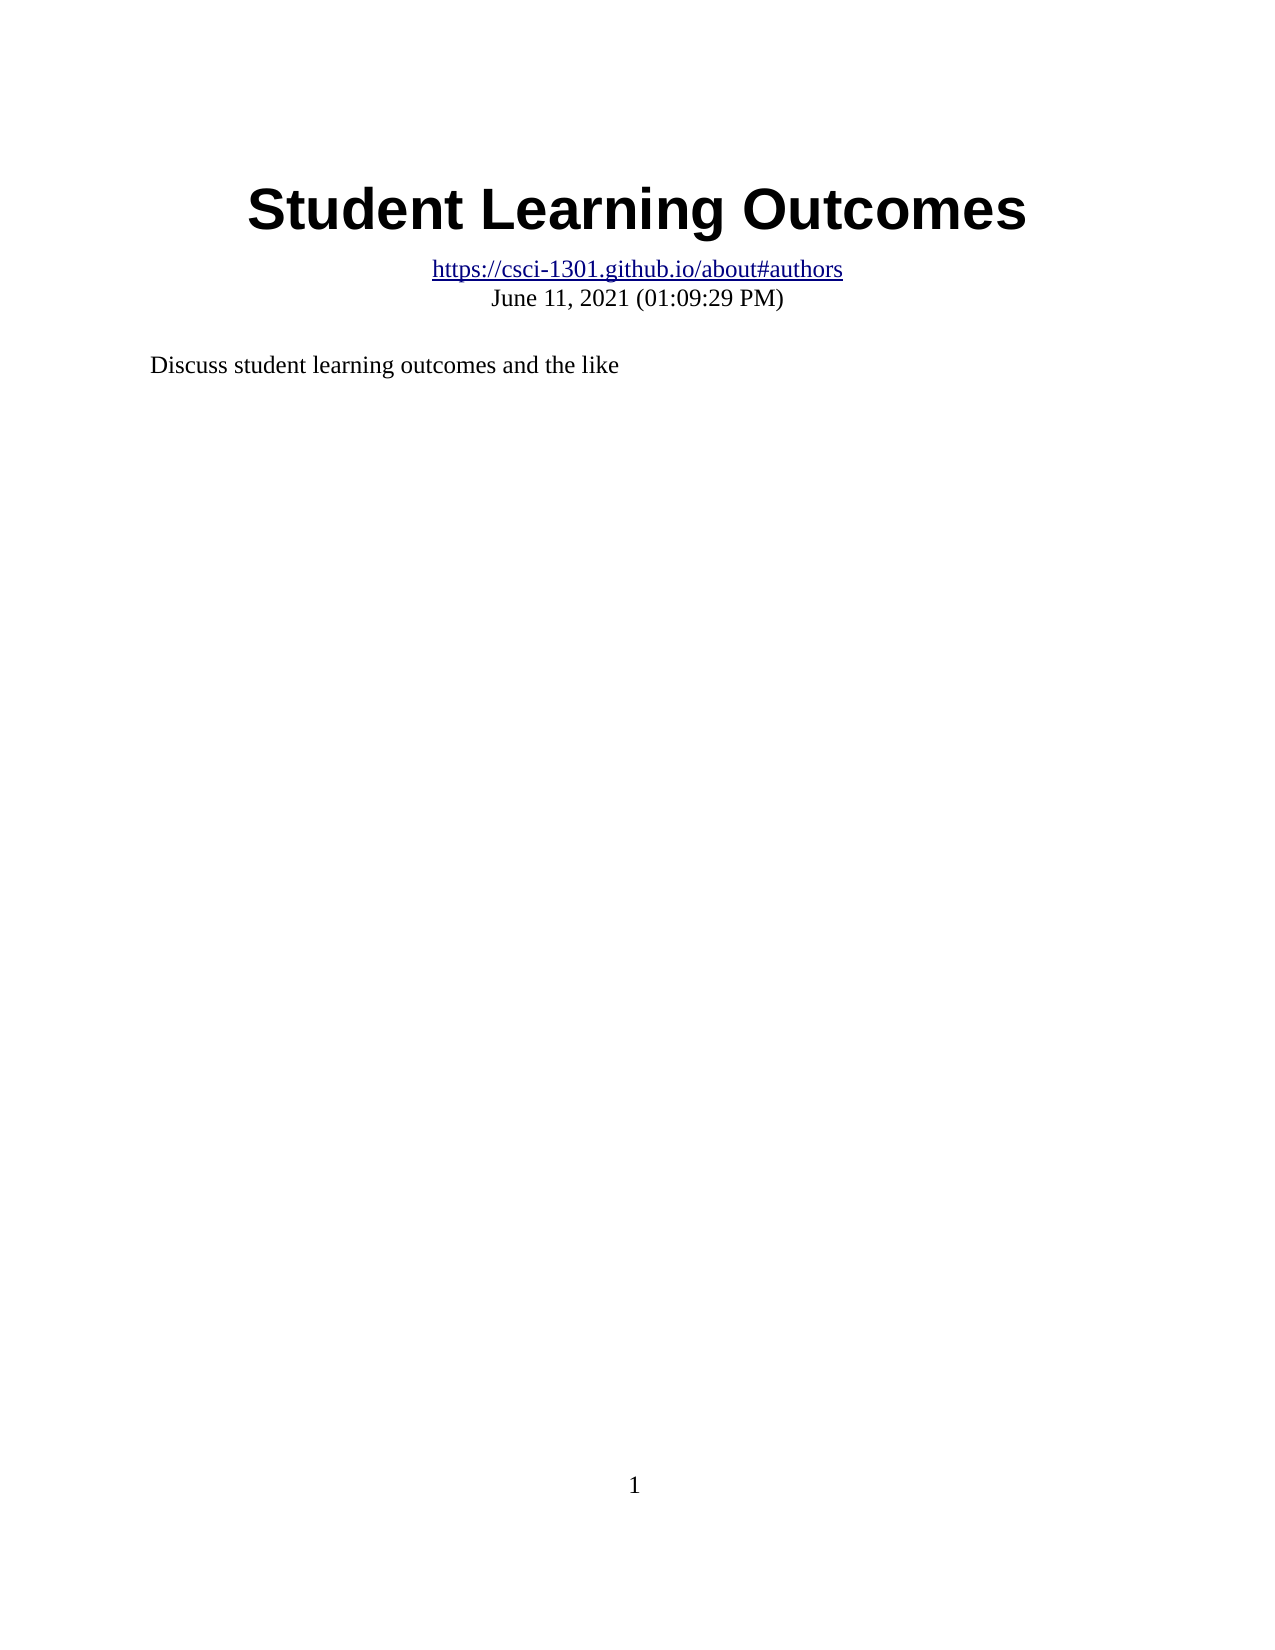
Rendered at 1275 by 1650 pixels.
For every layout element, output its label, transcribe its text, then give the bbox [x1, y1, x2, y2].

text June 11, 2021 (01:09:29 PM) [150, 283, 1125, 312]
text https://csci-1301.github.io/about#authors [150, 254, 1125, 283]
title Student Learning Outcomes [150, 175, 1125, 242]
text Discuss student learning outcomes and the like [150, 350, 1125, 378]
